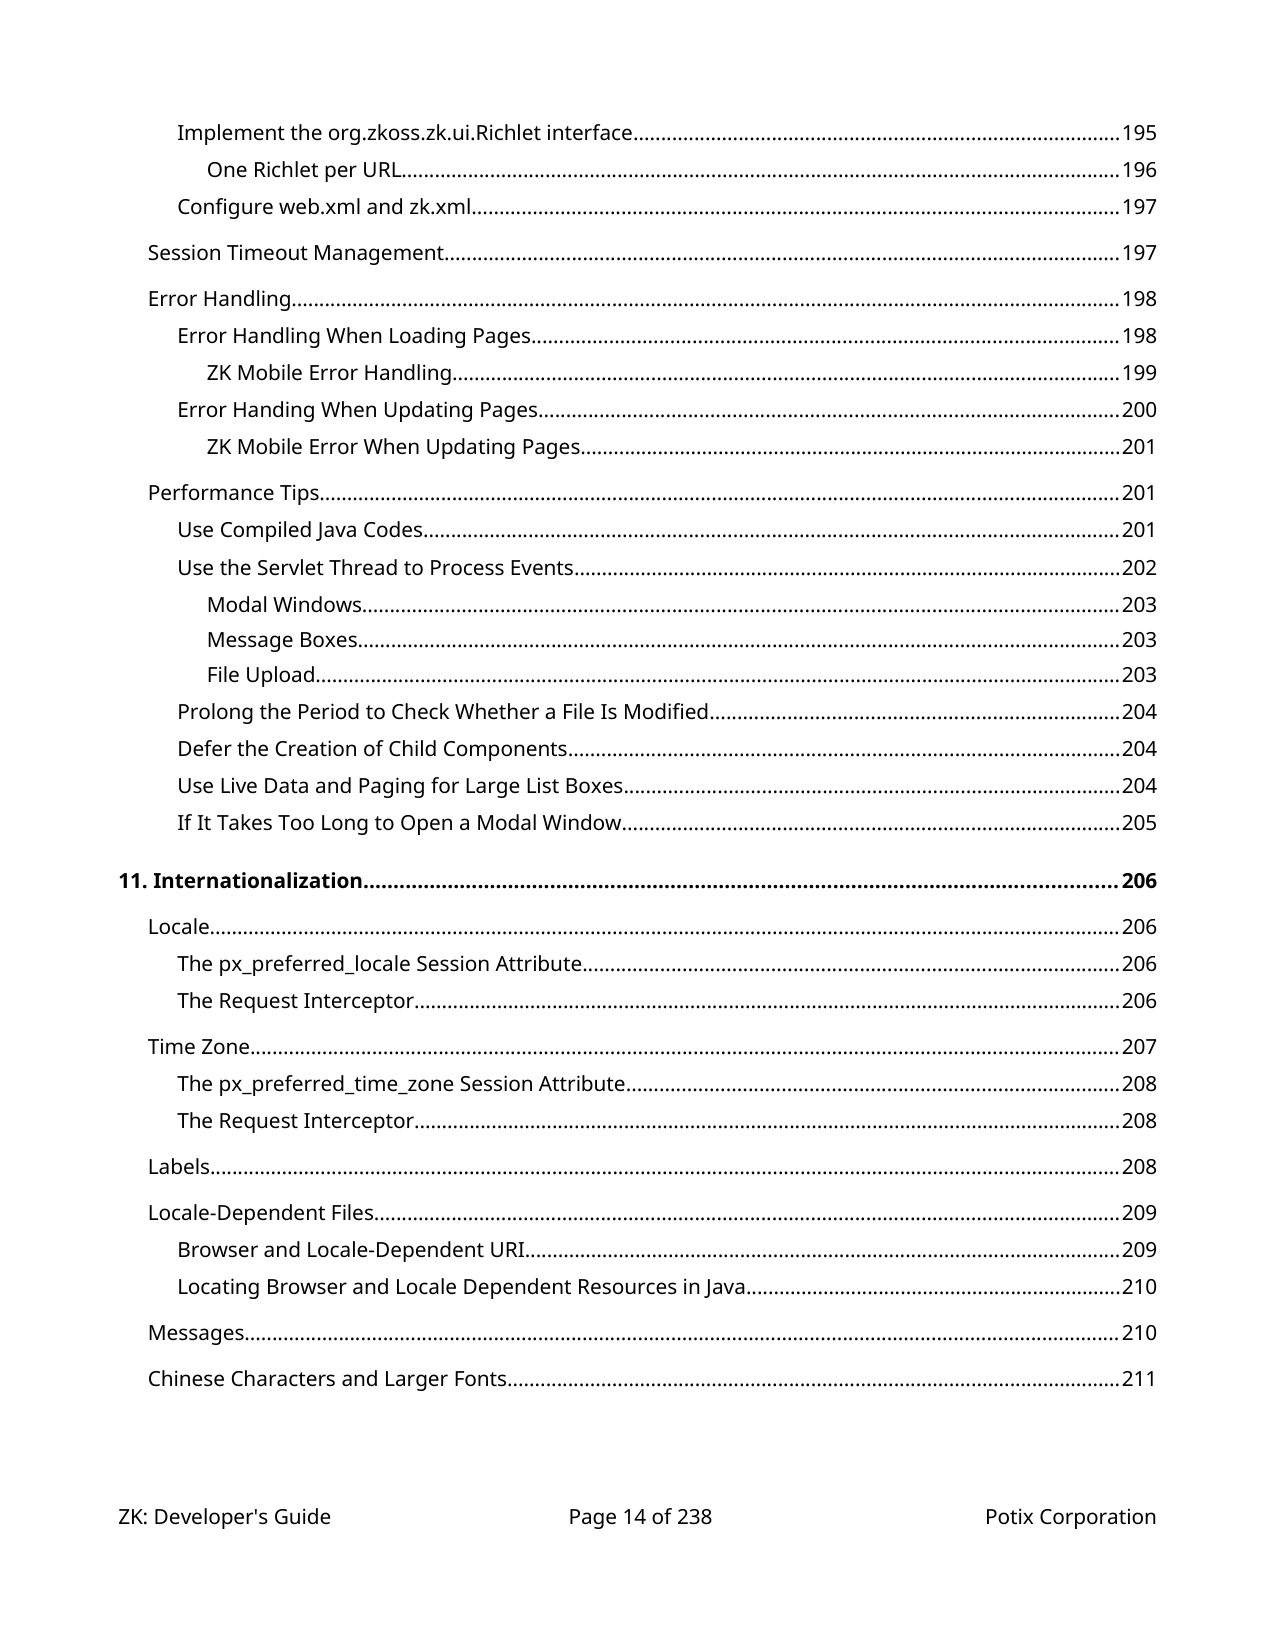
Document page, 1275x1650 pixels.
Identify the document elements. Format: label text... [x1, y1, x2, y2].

text Message Boxes 203 [207, 625, 1157, 653]
text Labels 208 [148, 1152, 1157, 1181]
text One Richlet per URL 196 [207, 155, 1157, 183]
text Defer the Creation of Child Components 204 [177, 734, 1157, 762]
text Locating Browser and Locale Dependent Resources in Java 210 [177, 1272, 1157, 1301]
text Chinese Characters and Larger Fonts 211 [148, 1364, 1157, 1392]
text ZK Mobile Error Handling 199 [207, 358, 1157, 387]
text Session Timeout Management 197 [148, 238, 1157, 266]
text Locale-Dependent Files 209 [148, 1198, 1157, 1226]
text ZK Mobile Error When Updating Pages 201 [207, 432, 1157, 461]
text Performance Tips 201 [148, 478, 1157, 507]
text Error Handling When Loading Pages 198 [177, 321, 1157, 349]
text Configure web.xml and zk.xml 197 [177, 192, 1157, 221]
text The px_preferred_locale Session Attribute 206 [177, 949, 1157, 977]
text If It Takes Too Long to Open a Modal Window 205 [177, 808, 1157, 837]
text Use the Servlet Thread to Process Events 202 [177, 553, 1157, 581]
text The Request Interceptor 208 [177, 1106, 1157, 1134]
text Error Handling 198 [148, 284, 1157, 312]
text Implement the org.zkoss.zk.ui.Richlet interface 195 [177, 118, 1157, 146]
text Use Live Data and Paging for Large List Boxes 204 [177, 771, 1157, 799]
text Browser and Locale-Dependent URI 209 [177, 1235, 1157, 1263]
text Time Zone 207 [148, 1032, 1157, 1060]
text 11. Internationalization 206 [118, 866, 1157, 894]
text The Request Interceptor 206 [177, 986, 1157, 1014]
text File Upload 203 [207, 660, 1157, 688]
text Prolong the Period to Check Whether a File Is Modified 204 [177, 697, 1157, 725]
text Modal Windows 203 [207, 590, 1157, 618]
text Use Compiled Java Codes 201 [177, 516, 1157, 544]
text Messages 210 [148, 1318, 1157, 1347]
text Error Handing When Updating Pages 200 [177, 395, 1157, 424]
text The px_preferred_time_zone Session Attribute 208 [177, 1069, 1157, 1097]
text Locale 206 [148, 912, 1157, 940]
